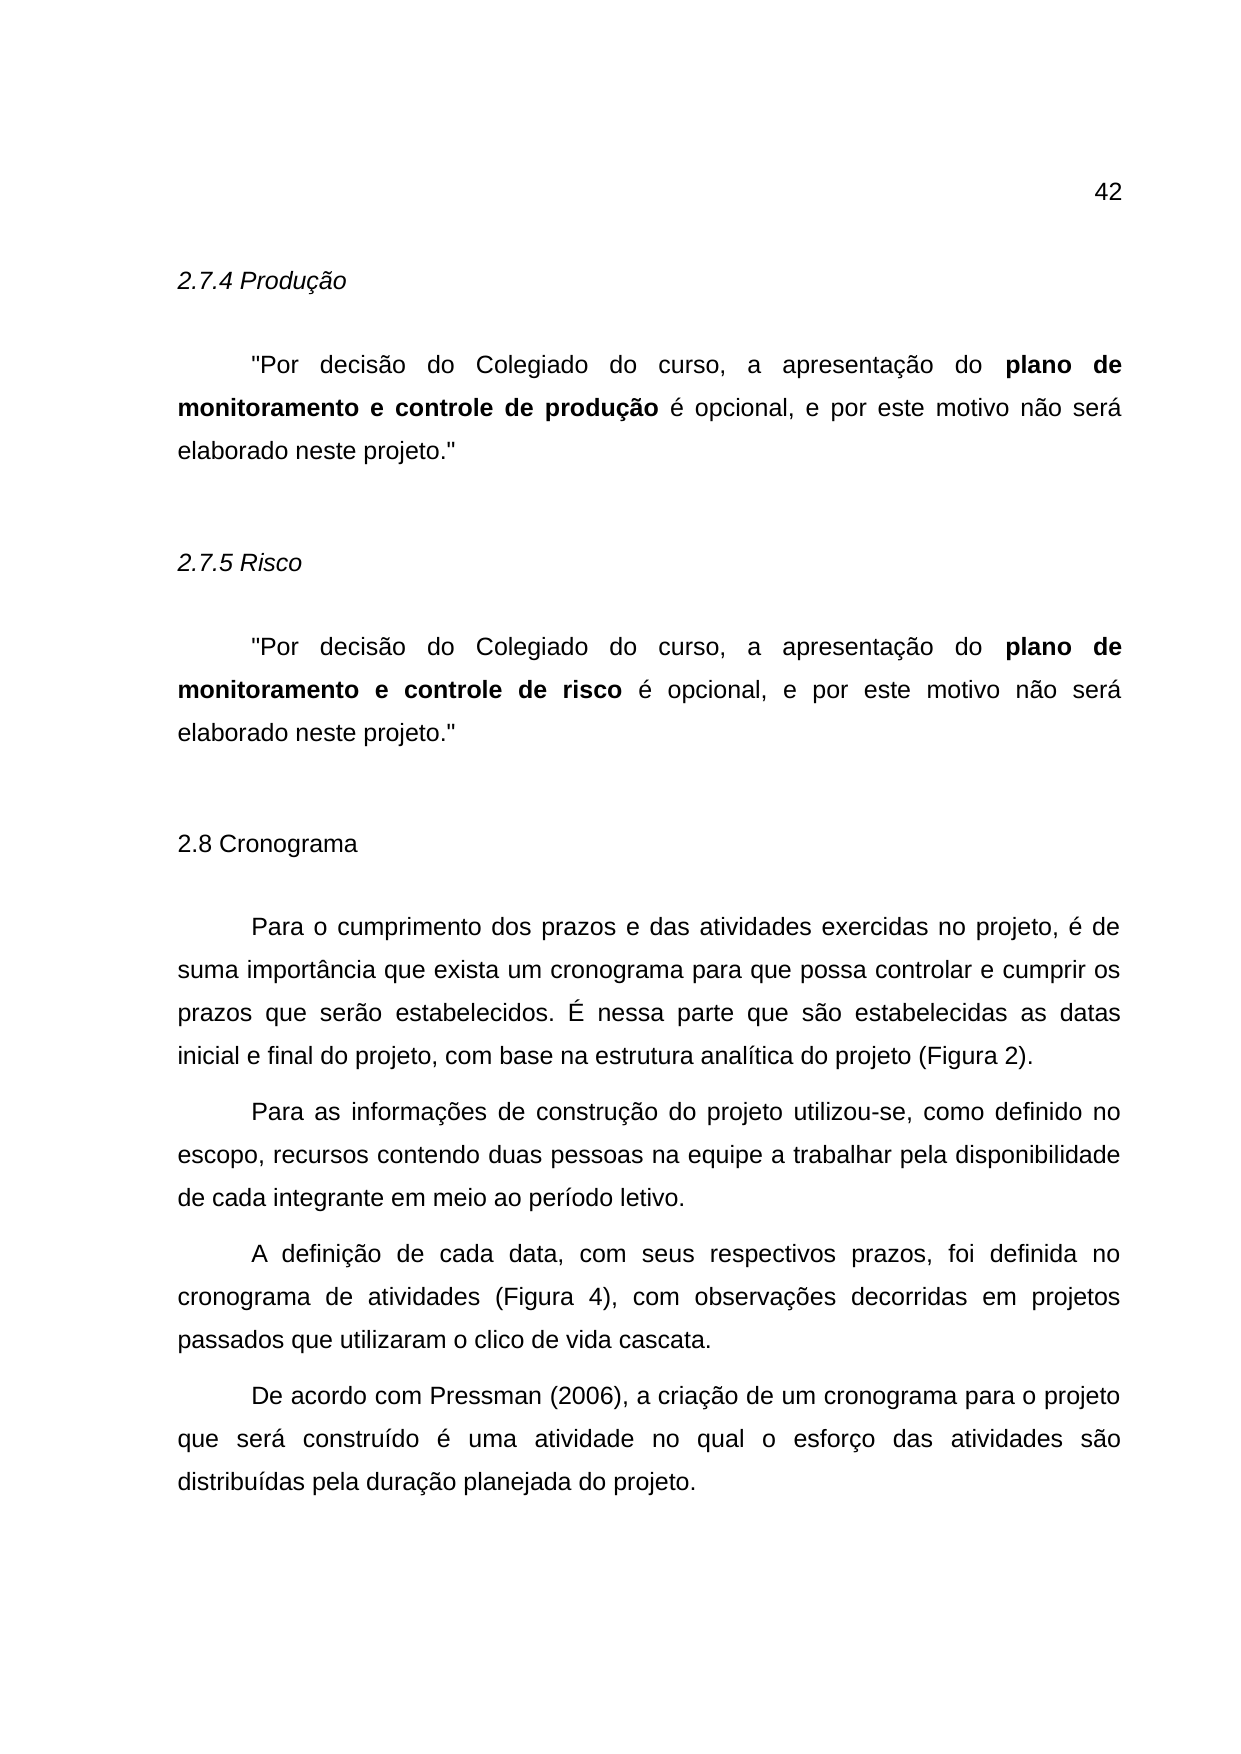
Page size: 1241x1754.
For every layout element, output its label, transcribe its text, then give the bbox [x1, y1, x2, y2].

subtitle 2.7.4 Produção [177, 266, 1122, 294]
subtitle 2.8 Cronograma [177, 829, 1122, 858]
text "Por decisão do Colegiado do curso, a apresentação do plano de monitoramento e controle de produção é opcional, e por este motivo não será elaborado neste projeto." [177, 350, 1122, 465]
text De acordo com Pressman (2006), a criação de um cronograma para o projeto que será construído é uma atividade no qual o esforço das atividades são distribuídas pela duração planejada do projeto. [177, 1381, 1122, 1496]
text A definição de cada data, com seus respectivos prazos, foi definida no cronograma de atividades (Figura 4), com observações decorridas em projetos passados que utilizaram o clico de vida cascata. [177, 1239, 1122, 1354]
text "Por decisão do Colegiado do curso, a apresentação do plano de monitoramento e controle de risco é opcional, e por este motivo não será elaborado neste projeto." [177, 632, 1122, 747]
text Para o cumprimento dos prazos e das atividades exercidas no projeto, é de suma importância que exista um cronograma para que possa controlar e cumprir os prazos que serão estabelecidos. É nessa parte que são estabelecidas as datas inicial e final do projeto, com base na estrutura analítica do projeto (Figura 2). [177, 912, 1122, 1070]
subtitle 2.7.5 Risco [177, 548, 1122, 576]
text Para as informações de construção do projeto utilizou-se, como definido no escopo, recursos contendo duas pessoas na equipe a trabalhar pela disponibilidade de cada integrante em meio ao período letivo. [177, 1097, 1122, 1212]
